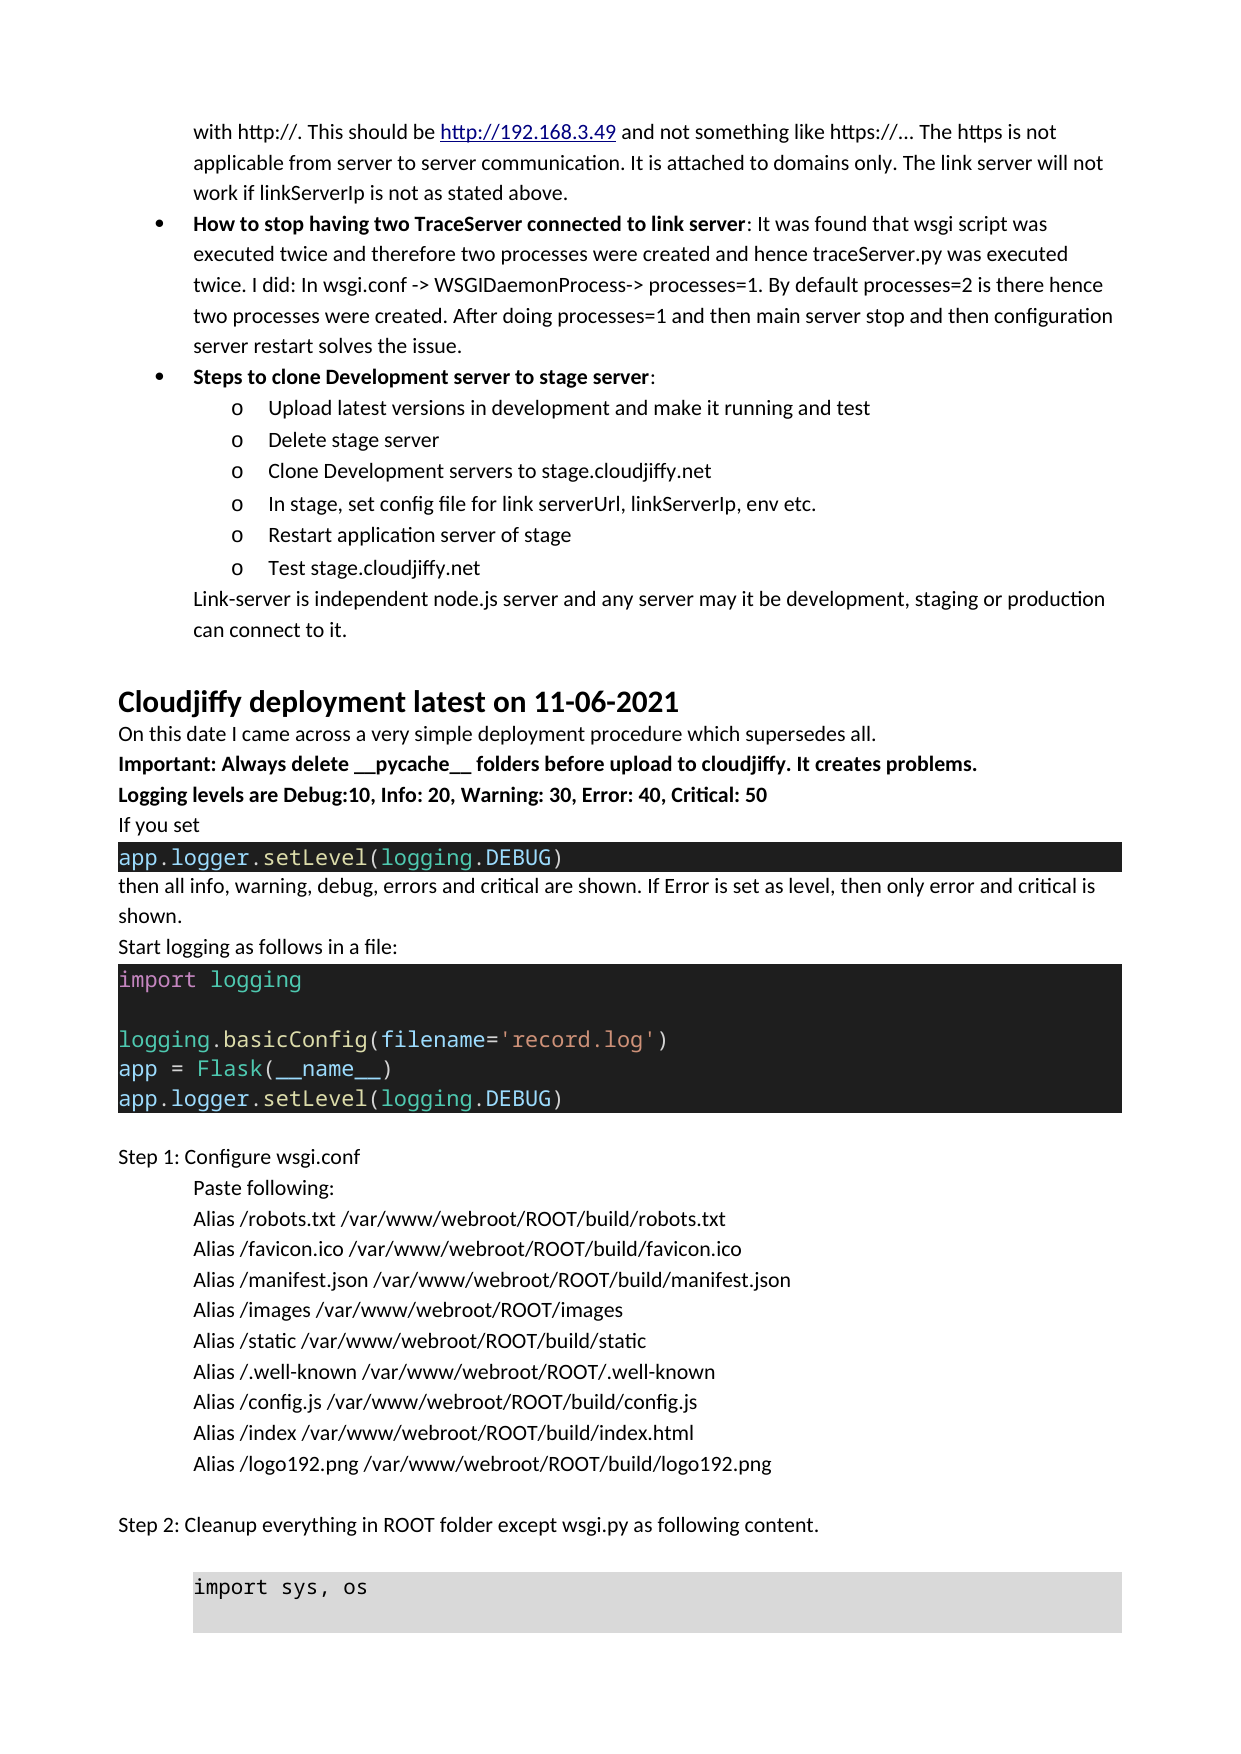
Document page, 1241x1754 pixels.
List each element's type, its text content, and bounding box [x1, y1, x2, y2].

text Start logging as follows in a file: [118, 933, 1122, 960]
text Alias /robots.txt /var/www/webroot/ROOT/build/robots.txt [193, 1205, 1122, 1231]
text Alias /manifest.json /var/www/webroot/ROOT/build/manifest.json [193, 1266, 1122, 1293]
text Alias /index /var/www/webroot/ROOT/build/index.html [193, 1419, 1122, 1446]
text Paste following: [118, 1174, 1122, 1201]
text Alias /favicon.ico /var/www/webroot/ROOT/build/favicon.ico [193, 1235, 1122, 1262]
list Steps to clone Development server to stage server: [156, 363, 1122, 390]
text import logging [118, 964, 1122, 994]
text If you set [118, 812, 1122, 838]
text Step 1: Configure wsgi.conf [118, 1143, 1122, 1170]
text Alias /static /var/www/webroot/ROOT/build/static [193, 1327, 1122, 1354]
text Important: Always delete __pycache__ folders before upload to cloudjiffy. It creates problems. [118, 750, 1122, 777]
text app = Flask(__name__) [118, 1053, 1122, 1083]
text On this date I came across a very simple deployment procedure which supersedes all. [118, 720, 1122, 746]
text then all info, warning, debug, errors and critical are shown. If Error is set as level, then only error and critical is shown. [118, 872, 1122, 929]
text Step 2: Cleanup everything in ROOT folder except wsgi.py as following content. [118, 1511, 1122, 1538]
list Upload latest versions in development and make it running and test [231, 394, 1122, 422]
list Test stage.cloudjiffy.net [231, 554, 1122, 581]
list How to stop having two TraceServer connected to link server: It was found that wsgi script was executed twice and therefore two processes were created and hence traceServer.py was executed twice. I did: In wsgi.conf -> WSGIDaemonProcess-> processes=1. By default processes=2 is there hence two processes were created. After doing processes=1 and then main server stop and then configuration server restart solves the issue. [156, 210, 1122, 359]
list In stage, set config file for link serverUrl, linkServerIp, env etc. [231, 490, 1122, 517]
text Alias /config.js /var/www/webroot/ROOT/build/config.js [193, 1388, 1122, 1415]
text logging.basicConfig(filename='record.log') [118, 1023, 1122, 1053]
text app.logger.setLevel(logging.DEBUG) [118, 1083, 1122, 1113]
list Clone Development servers to stage.cloudjiffy.net [231, 458, 1122, 486]
text Logging levels are Debug:10, Info: 20, Warning: 30, Error: 40, Critical: 50 [118, 781, 1122, 808]
text Alias /.well-known /var/www/webroot/ROOT/.well-known [193, 1358, 1122, 1384]
text Alias /images /var/www/webroot/ROOT/images [193, 1297, 1122, 1323]
list Delete stage server [231, 426, 1122, 453]
text Alias /logo192.png /var/www/webroot/ROOT/build/logo192.png [193, 1450, 1122, 1476]
text app.logger.setLevel(logging.DEBUG) [118, 842, 1122, 872]
text import sys, os [193, 1572, 1122, 1601]
text Link-server is independent node.js server and any server may it be development, staging or production can connect to it. [193, 586, 1122, 643]
list with http://. This should be http://192.168.3.49 and not something like https://... The https is not applicable from server to server communication. It is attached to domains only. The link server will not work if linkServerIp is not as stated above. [156, 118, 1122, 206]
list Restart application server of stage [231, 522, 1122, 549]
subtitle Cloudjiffy deployment latest on 11-06-2021 [118, 682, 1122, 720]
